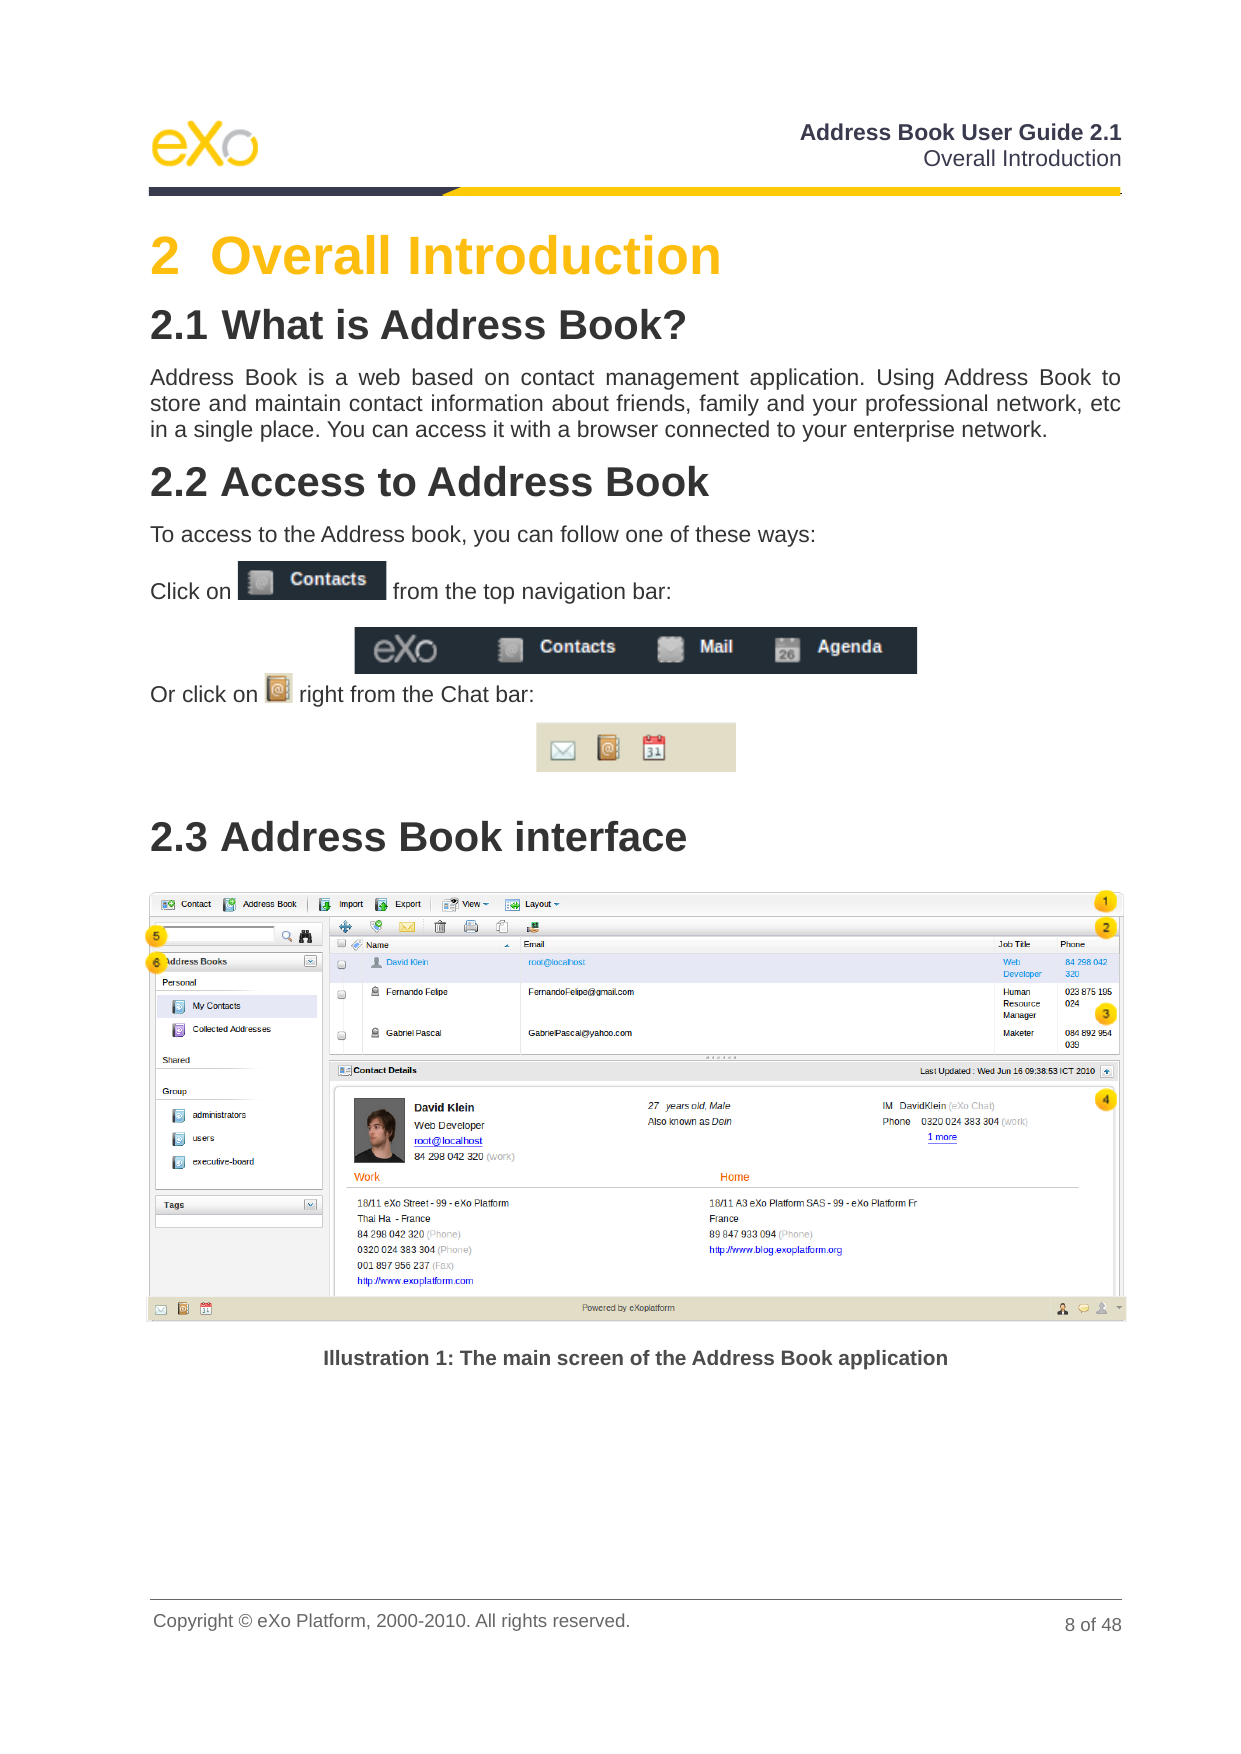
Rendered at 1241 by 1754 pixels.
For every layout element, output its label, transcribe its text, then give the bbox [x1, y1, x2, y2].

subtitle Address Book interface [150, 813, 1122, 861]
picture [148, 187, 1121, 196]
picture [237, 561, 387, 600]
text Illustration 1: The main screen of the Address Book application [145, 1322, 1127, 1370]
picture [264, 673, 293, 703]
text Address Book is a web based on contact management application. Using Address Book to store and maintain contact information about friends, family and your professional network, etc in a single place. You can access it with a browser connected to your enterprise network. [150, 363, 1122, 443]
text To access to the Address book, you can follow one of these ways: [150, 521, 1122, 547]
subtitle What is Address Book? [150, 301, 1122, 348]
picture [152, 120, 259, 167]
picture [145, 887, 1127, 1322]
picture [354, 627, 918, 674]
subtitle Access to Address Book [150, 458, 1122, 506]
subtitle Overall Introduction [150, 223, 1122, 286]
picture [535, 722, 736, 772]
text Or click on right from the Chat bar: [150, 619, 1122, 708]
text Click on from the top navigation bar: [150, 562, 1122, 604]
